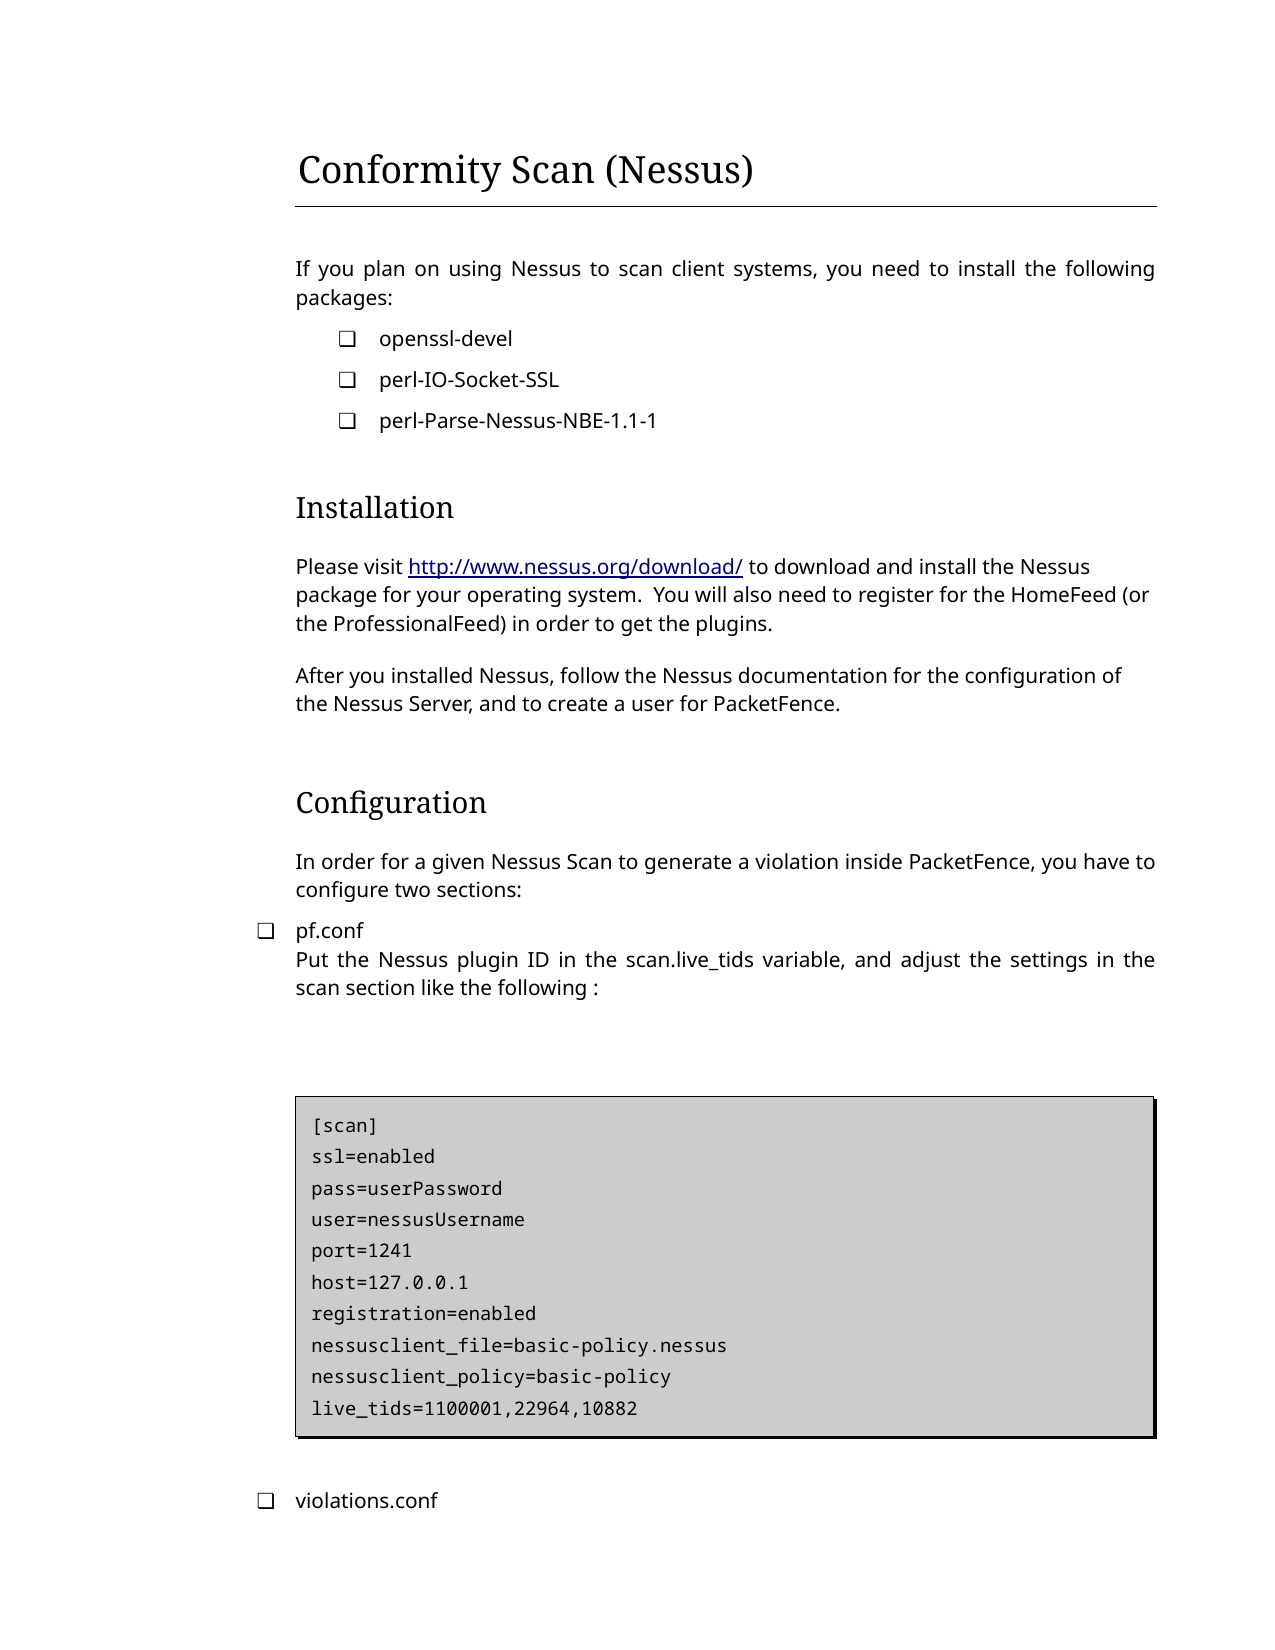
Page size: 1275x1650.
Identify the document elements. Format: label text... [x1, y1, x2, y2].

text pass=userPassword [296, 1159, 1153, 1191]
text nessusclient_policy=basic-policy [296, 1348, 1153, 1379]
text registration=enabled [296, 1285, 1153, 1316]
subtitle Installation [295, 488, 1157, 527]
subtitle Conformity Scan (Nessus) [295, 143, 1157, 206]
text After you installed Nessus, follow the Nessus documentation for the configuration of the Nessus Server, and to create a user for PacketFence. [295, 661, 1157, 718]
text live_tids=1100001,22964,10882 [296, 1379, 1153, 1436]
text port=1241 [296, 1222, 1153, 1253]
list ❏ perl-Parse-Nessus-NBE-1.1-1 [338, 406, 1157, 434]
text ssl=enabled [296, 1128, 1153, 1159]
text [scan] [296, 1097, 1153, 1128]
text Please visit http://www.nessus.org/download/ to download and install the Nessus package for your operating system. You will also need to register for the HomeFeed (or the ProfessionalFeed) in order to get the plugins. [295, 552, 1157, 637]
list ❏ pf.conf Put the Nessus plugin ID in the scan.live_tids variable, and adjust the settings in the scan section like the following : [256, 916, 1157, 1002]
text host=127.0.0.1 [296, 1253, 1153, 1285]
list ❏ openssl-devel [338, 324, 1157, 352]
text nessusclient_file=basic-policy.nessus [296, 1316, 1153, 1348]
list ❏ violations.conf [256, 1486, 1157, 1515]
subtitle Configuration [295, 783, 1157, 822]
list ❏ perl-IO-Socket-SSL [338, 365, 1157, 393]
text In order for a given Nessus Scan to generate a violation inside PacketFence, you have to configure two sections: [295, 847, 1157, 904]
text user=nessusUsername [296, 1191, 1153, 1222]
text If you plan on using Nessus to scan client systems, you need to install the following packages: [295, 254, 1157, 311]
